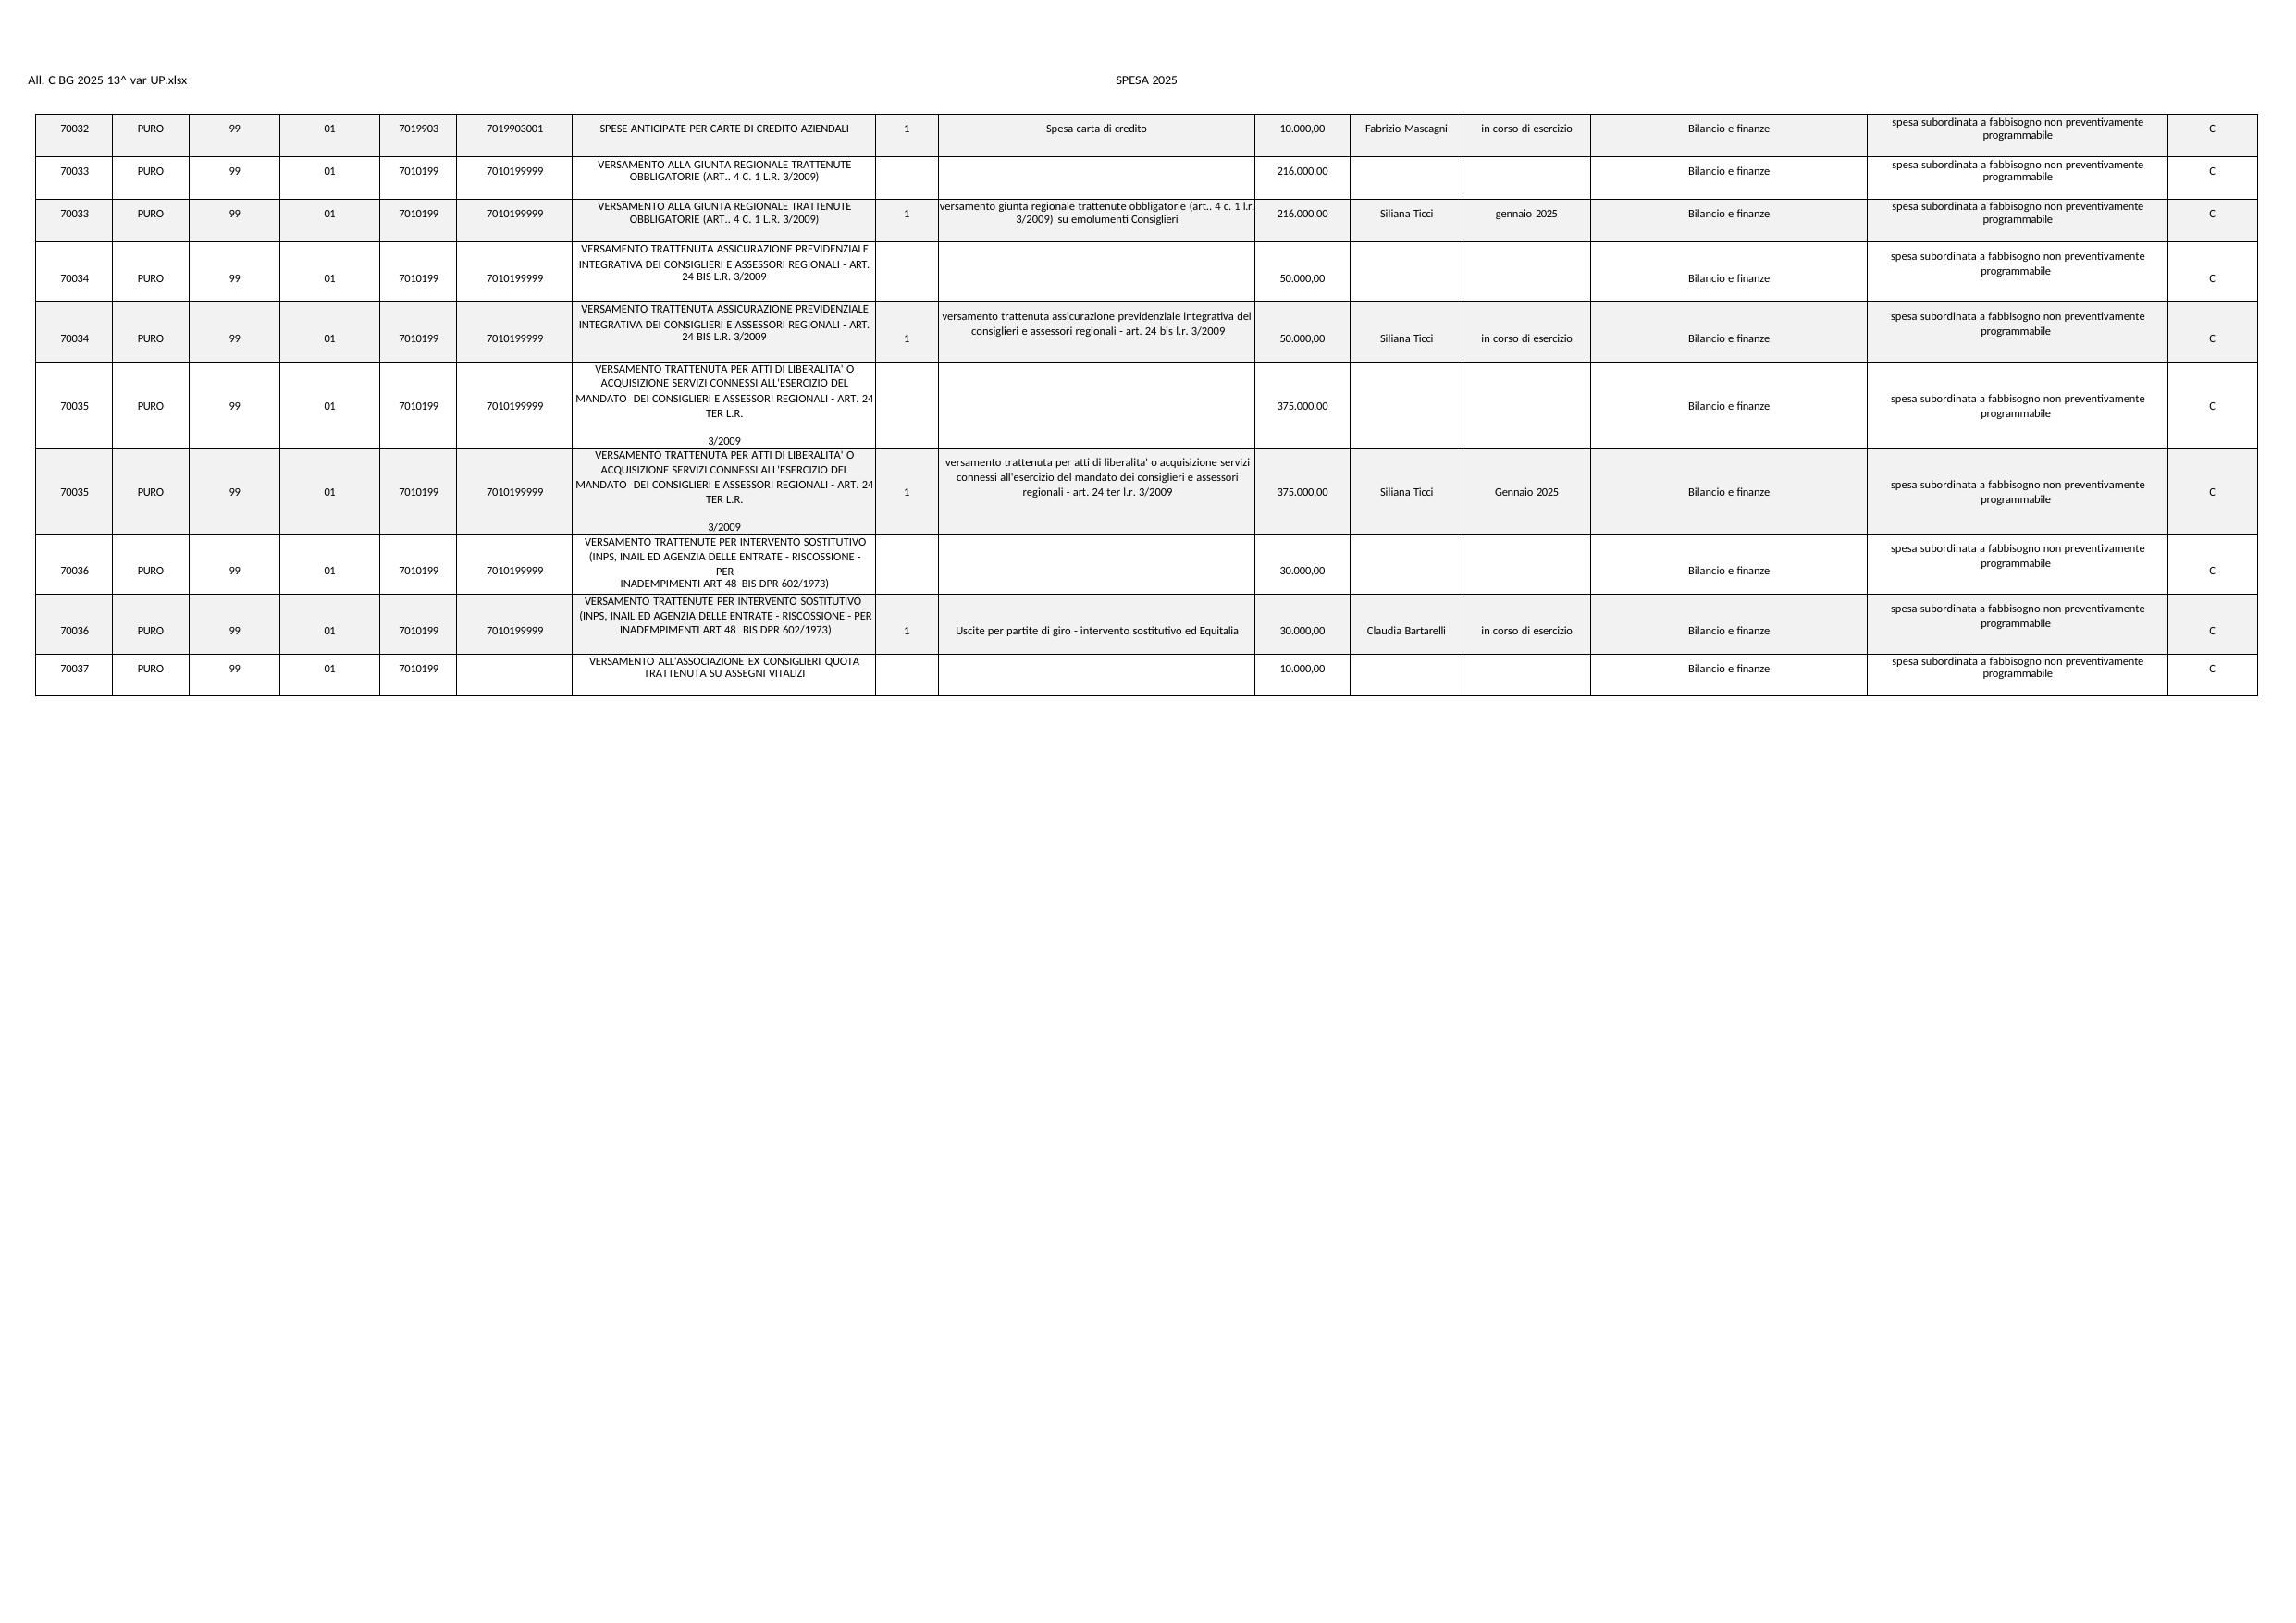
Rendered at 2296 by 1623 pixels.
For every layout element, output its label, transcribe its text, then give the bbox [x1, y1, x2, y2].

table_cell Bilancio e finanze [1591, 595, 1867, 654]
table_cell 01 [280, 449, 379, 534]
table_cell spesa subordinata a fabbisogno non preventivamente programmabile [1868, 655, 2167, 695]
table_cell 99 [190, 200, 279, 241]
table_cell 7010199 [380, 363, 456, 448]
table_cell Bilancio e finanze [1591, 363, 1867, 448]
table_cell Claudia Bartarelli [1351, 595, 1463, 654]
table_cell spesa subordinata a fabbisogno non preventivamente programmabile [1868, 595, 2167, 654]
table_cell [876, 363, 938, 448]
table_cell Bilancio e finanze [1591, 115, 1867, 156]
table_cell 7010199999 [457, 302, 572, 362]
table_cell [457, 655, 572, 695]
table_cell 7010199 [380, 655, 456, 695]
table_cell C [2168, 200, 2257, 241]
table_cell 7010199999 [457, 595, 572, 654]
table_cell 30.000,00 [1255, 595, 1350, 654]
table_cell 99 [190, 535, 279, 594]
table_cell spesa subordinata a fabbisogno non preventivamente programmabile [1868, 363, 2167, 448]
table_cell 7010199 [380, 157, 456, 199]
table_cell in corso di esercizio [1463, 115, 1590, 156]
table_cell PURO [113, 535, 189, 594]
table_cell [939, 363, 1254, 448]
table_cell 50.000,00 [1255, 242, 1350, 301]
table_cell PURO [113, 200, 189, 241]
table_cell 1 [876, 115, 938, 156]
table_cell SPESE ANTICIPATE PER CARTE DI CREDITO AZIENDALI [573, 115, 875, 156]
table_cell spesa subordinata a fabbisogno non preventivamente programmabile [1868, 115, 2167, 156]
table_cell 7010199999 [457, 449, 572, 534]
table_cell [1351, 655, 1463, 695]
table_cell versamento trattenuta per atti di liberalita' o acquisizione servizi connessi all'esercizio del mandato dei consiglieri e assessori regionali - art. 24 ter l.r. 3/2009 [939, 449, 1254, 534]
table_cell 01 [280, 157, 379, 199]
table_cell [939, 655, 1254, 695]
table_cell Siliana Ticci [1351, 302, 1463, 362]
table_cell 375.000,00 [1255, 363, 1350, 448]
table_cell 30.000,00 [1255, 535, 1350, 594]
table_cell 70035 [36, 363, 112, 448]
table_cell VERSAMENTO TRATTENUTE PER INTERVENTO SOSTITUTIVO (INPS, INAIL ED AGENZIA DELLE ENTRATE - RISCOSSIONE - PER INADEMPIMENTI ART 48 BIS DPR 602/1973) [573, 535, 875, 594]
table_cell 70034 [36, 302, 112, 362]
table_cell 01 [280, 363, 379, 448]
table_cell 1 [876, 449, 938, 534]
table_cell VERSAMENTO TRATTENUTA PER ATTI DI LIBERALITA' O ACQUISIZIONE SERVIZI CONNESSI ALL'ESERCIZIO DEL MANDATO DEI CONSIGLIERI E ASSESSORI REGIONALI - ART. 24 TER L.R. 3/2009 [573, 363, 875, 448]
table_cell 7010199 [380, 200, 456, 241]
table_cell VERSAMENTO TRATTENUTA ASSICURAZIONE PREVIDENZIALE INTEGRATIVA DEI CONSIGLIERI E ASSESSORI REGIONALI - ART. 24 BIS L.R. 3/2009 [573, 302, 875, 362]
table_cell 70033 [36, 200, 112, 241]
table_cell C [2168, 655, 2257, 695]
table_cell C [2168, 449, 2257, 534]
table_cell 70037 [36, 655, 112, 695]
table_cell spesa subordinata a fabbisogno non preventivamente programmabile [1868, 157, 2167, 199]
table_cell 70034 [36, 242, 112, 301]
table_cell PURO [113, 157, 189, 199]
table_cell Bilancio e finanze [1591, 157, 1867, 199]
table_cell 01 [280, 302, 379, 362]
table_cell 01 [280, 535, 379, 594]
table_cell [1463, 242, 1590, 301]
table_cell [1351, 535, 1463, 594]
table_cell [1351, 157, 1463, 199]
table_cell VERSAMENTO TRATTENUTA PER ATTI DI LIBERALITA' O ACQUISIZIONE SERVIZI CONNESSI ALL'ESERCIZIO DEL MANDATO DEI CONSIGLIERI E ASSESSORI REGIONALI - ART. 24 TER L.R. 3/2009 [573, 449, 875, 534]
table_cell 10.000,00 [1255, 655, 1350, 695]
table_cell 7010199 [380, 242, 456, 301]
table_cell 7010199999 [457, 535, 572, 594]
table_cell 70035 [36, 449, 112, 534]
table_cell 7019903001 [457, 115, 572, 156]
table_cell C [2168, 302, 2257, 362]
table_cell 99 [190, 363, 279, 448]
table_cell Gennaio 2025 [1463, 449, 1590, 534]
table_cell C [2168, 157, 2257, 199]
table_cell VERSAMENTO TRATTENUTE PER INTERVENTO SOSTITUTIVO (INPS, INAIL ED AGENZIA DELLE ENTRATE - RISCOSSIONE - PER INADEMPIMENTI ART 48 BIS DPR 602/1973) [573, 595, 875, 654]
table_cell 70032 [36, 115, 112, 156]
table_cell [939, 157, 1254, 199]
table_cell 01 [280, 595, 379, 654]
table_cell in corso di esercizio [1463, 302, 1590, 362]
table_cell VERSAMENTO ALLA GIUNTA REGIONALE TRATTENUTE OBBLIGATORIE (ART.. 4 C. 1 L.R. 3/2009) [573, 157, 875, 199]
table_cell 1 [876, 200, 938, 241]
table_cell 99 [190, 242, 279, 301]
table_cell VERSAMENTO ALL'ASSOCIAZIONE EX CONSIGLIERI QUOTA TRATTENUTA SU ASSEGNI VITALIZI [573, 655, 875, 695]
table_cell Bilancio e finanze [1591, 302, 1867, 362]
table_cell [939, 242, 1254, 301]
table_cell 99 [190, 302, 279, 362]
table_cell 01 [280, 242, 379, 301]
table_cell gennaio 2025 [1463, 200, 1590, 241]
table_cell [1351, 363, 1463, 448]
table_cell Spesa carta di credito [939, 115, 1254, 156]
table_cell 7010199999 [457, 363, 572, 448]
table_cell 50.000,00 [1255, 302, 1350, 362]
table_cell 70036 [36, 535, 112, 594]
table_cell 99 [190, 449, 279, 534]
table_cell 70033 [36, 157, 112, 199]
table_cell spesa subordinata a fabbisogno non preventivamente programmabile [1868, 200, 2167, 241]
table_cell [1463, 655, 1590, 695]
table_cell Bilancio e finanze [1591, 200, 1867, 241]
table_cell spesa subordinata a fabbisogno non preventivamente programmabile [1868, 449, 2167, 534]
table_cell Bilancio e finanze [1591, 535, 1867, 594]
table_cell 7010199999 [457, 157, 572, 199]
table_cell C [2168, 535, 2257, 594]
table_cell [876, 157, 938, 199]
table_cell [1463, 157, 1590, 199]
table_cell Bilancio e finanze [1591, 655, 1867, 695]
table_cell spesa subordinata a fabbisogno non preventivamente programmabile [1868, 302, 2167, 362]
table_cell 7010199 [380, 595, 456, 654]
table_cell [939, 535, 1254, 594]
table_cell PURO [113, 115, 189, 156]
table_cell [876, 242, 938, 301]
table_cell C [2168, 115, 2257, 156]
table_cell C [2168, 242, 2257, 301]
table_cell 70036 [36, 595, 112, 654]
table_cell PURO [113, 242, 189, 301]
table_cell Fabrizio Mascagni [1351, 115, 1463, 156]
table_cell Siliana Ticci [1351, 200, 1463, 241]
table_cell 10.000,00 [1255, 115, 1350, 156]
table_cell [876, 655, 938, 695]
table_cell 7010199999 [457, 242, 572, 301]
table_cell PURO [113, 655, 189, 695]
table_cell [1463, 363, 1590, 448]
table_cell versamento trattenuta assicurazione previdenziale integrativa dei consiglieri e assessori regionali - art. 24 bis l.r. 3/2009 [939, 302, 1254, 362]
table_cell 7010199999 [457, 200, 572, 241]
table_cell spesa subordinata a fabbisogno non preventivamente programmabile [1868, 535, 2167, 594]
table_cell C [2168, 595, 2257, 654]
table_cell 99 [190, 595, 279, 654]
table_cell PURO [113, 302, 189, 362]
table_cell 7010199 [380, 449, 456, 534]
table_cell [1351, 242, 1463, 301]
table_cell 7010199 [380, 535, 456, 594]
table_cell VERSAMENTO ALLA GIUNTA REGIONALE TRATTENUTE OBBLIGATORIE (ART.. 4 C. 1 L.R. 3/2009) [573, 200, 875, 241]
table_cell 99 [190, 157, 279, 199]
table_cell PURO [113, 449, 189, 534]
table_cell 7010199 [380, 302, 456, 362]
table_cell Siliana Ticci [1351, 449, 1463, 534]
table_cell 99 [190, 115, 279, 156]
table_cell 216.000,00 [1255, 157, 1350, 199]
table_cell 7019903 [380, 115, 456, 156]
table_cell spesa subordinata a fabbisogno non preventivamente programmabile [1868, 242, 2167, 301]
table_cell [876, 535, 938, 594]
table_cell 375.000,00 [1255, 449, 1350, 534]
table_cell VERSAMENTO TRATTENUTA ASSICURAZIONE PREVIDENZIALE INTEGRATIVA DEI CONSIGLIERI E ASSESSORI REGIONALI - ART. 24 BIS L.R. 3/2009 [573, 242, 875, 301]
table_cell 216.000,00 [1255, 200, 1350, 241]
table_cell PURO [113, 363, 189, 448]
table_cell versamento giunta regionale trattenute obbligatorie (art.. 4 c. 1 l.r. 3/2009) su emolumenti Consiglieri [939, 200, 1254, 241]
table_cell Uscite per partite di giro - intervento sostitutivo ed Equitalia [939, 595, 1254, 654]
table_cell C [2168, 363, 2257, 448]
table_cell Bilancio e finanze [1591, 449, 1867, 534]
table_cell PURO [113, 595, 189, 654]
table_cell 1 [876, 595, 938, 654]
table_cell 01 [280, 655, 379, 695]
table_cell 01 [280, 200, 379, 241]
table_cell [1463, 535, 1590, 594]
table_cell 99 [190, 655, 279, 695]
table_cell 1 [876, 302, 938, 362]
table_cell Bilancio e finanze [1591, 242, 1867, 301]
table_cell 01 [280, 115, 379, 156]
table_cell in corso di esercizio [1463, 595, 1590, 654]
